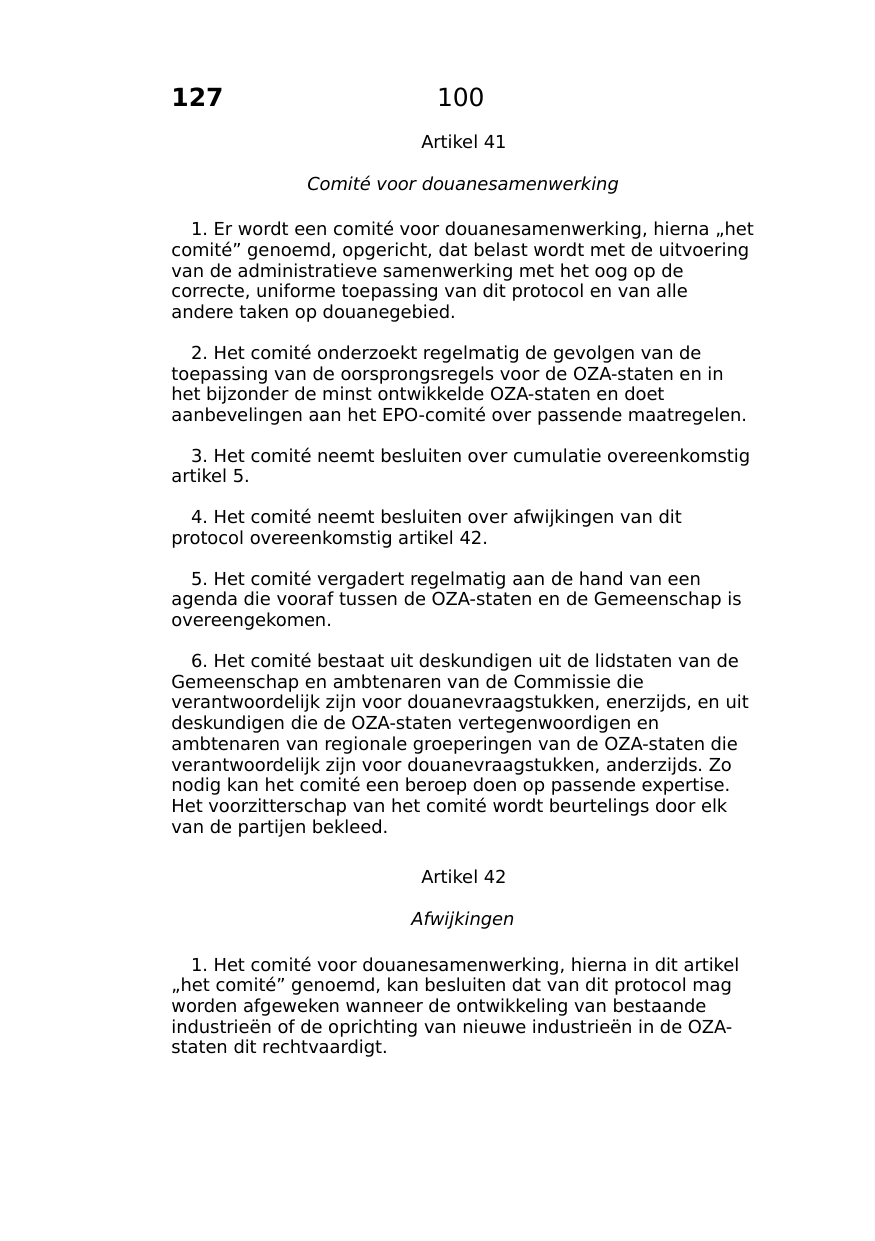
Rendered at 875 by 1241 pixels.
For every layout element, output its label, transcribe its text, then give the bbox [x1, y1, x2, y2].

text 1. Er wordt een comité voor douanesamenwerking, hierna „het comité” genoemd, opgericht, dat belast wordt met de uitvoering van de administratieve samenwerking met het oog op de correcte, uniforme toepassing van dit protocol en van alle andere taken op douanegebied. [171, 219, 756, 323]
text 6. Het comité bestaat uit deskundigen uit de lidstaten van de Gemeenschap en ambtenaren van de Commissie die verantwoordelijk zijn voor douanevraagstukken, enerzijds, en uit deskundigen die de OZA-staten vertegenwoordigen en ambtenaren van regionale groeperingen van de OZA-staten die verantwoordelijk zijn voor douanevraagstukken, anderzijds. Zo nodig kan het comité een beroep doen op passende expertise. Het voorzitterschap van het comité wordt beurtelings door elk van de partijen bekleed. [171, 651, 756, 837]
text 3. Het comité neemt besluiten over cumulatie overeenkomstig artikel 5. [171, 446, 756, 487]
subtitle Artikel 41 Comité voor douanesamenwerking [171, 132, 756, 194]
text 4. Het comité neemt besluiten over afwijkingen van dit protocol overeenkomstig artikel 42. [171, 507, 756, 548]
subtitle Artikel 42 Afwijkingen [171, 867, 756, 929]
text 1. Het comité voor douanesamenwerking, hierna in dit artikel „het comité” genoemd, kan besluiten dat van dit protocol mag worden afgeweken wanneer de ontwikkeling van bestaande industrieën of de oprichting van nieuwe industrieën in de OZA-staten dit rechtvaardigt. [171, 954, 756, 1058]
text 2. Het comité onderzoekt regelmatig de gevolgen van de toepassing van de oorsprongsregels voor de OZA-staten en in het bijzonder de minst ontwikkelde OZA-staten en doet aanbevelingen aan het EPO-comité over passende maatregelen. [171, 343, 756, 426]
text 5. Het comité vergadert regelmatig aan de hand van een agenda die vooraf tussen de OZA-staten en de Gemeenschap is overeengekomen. [171, 568, 756, 631]
